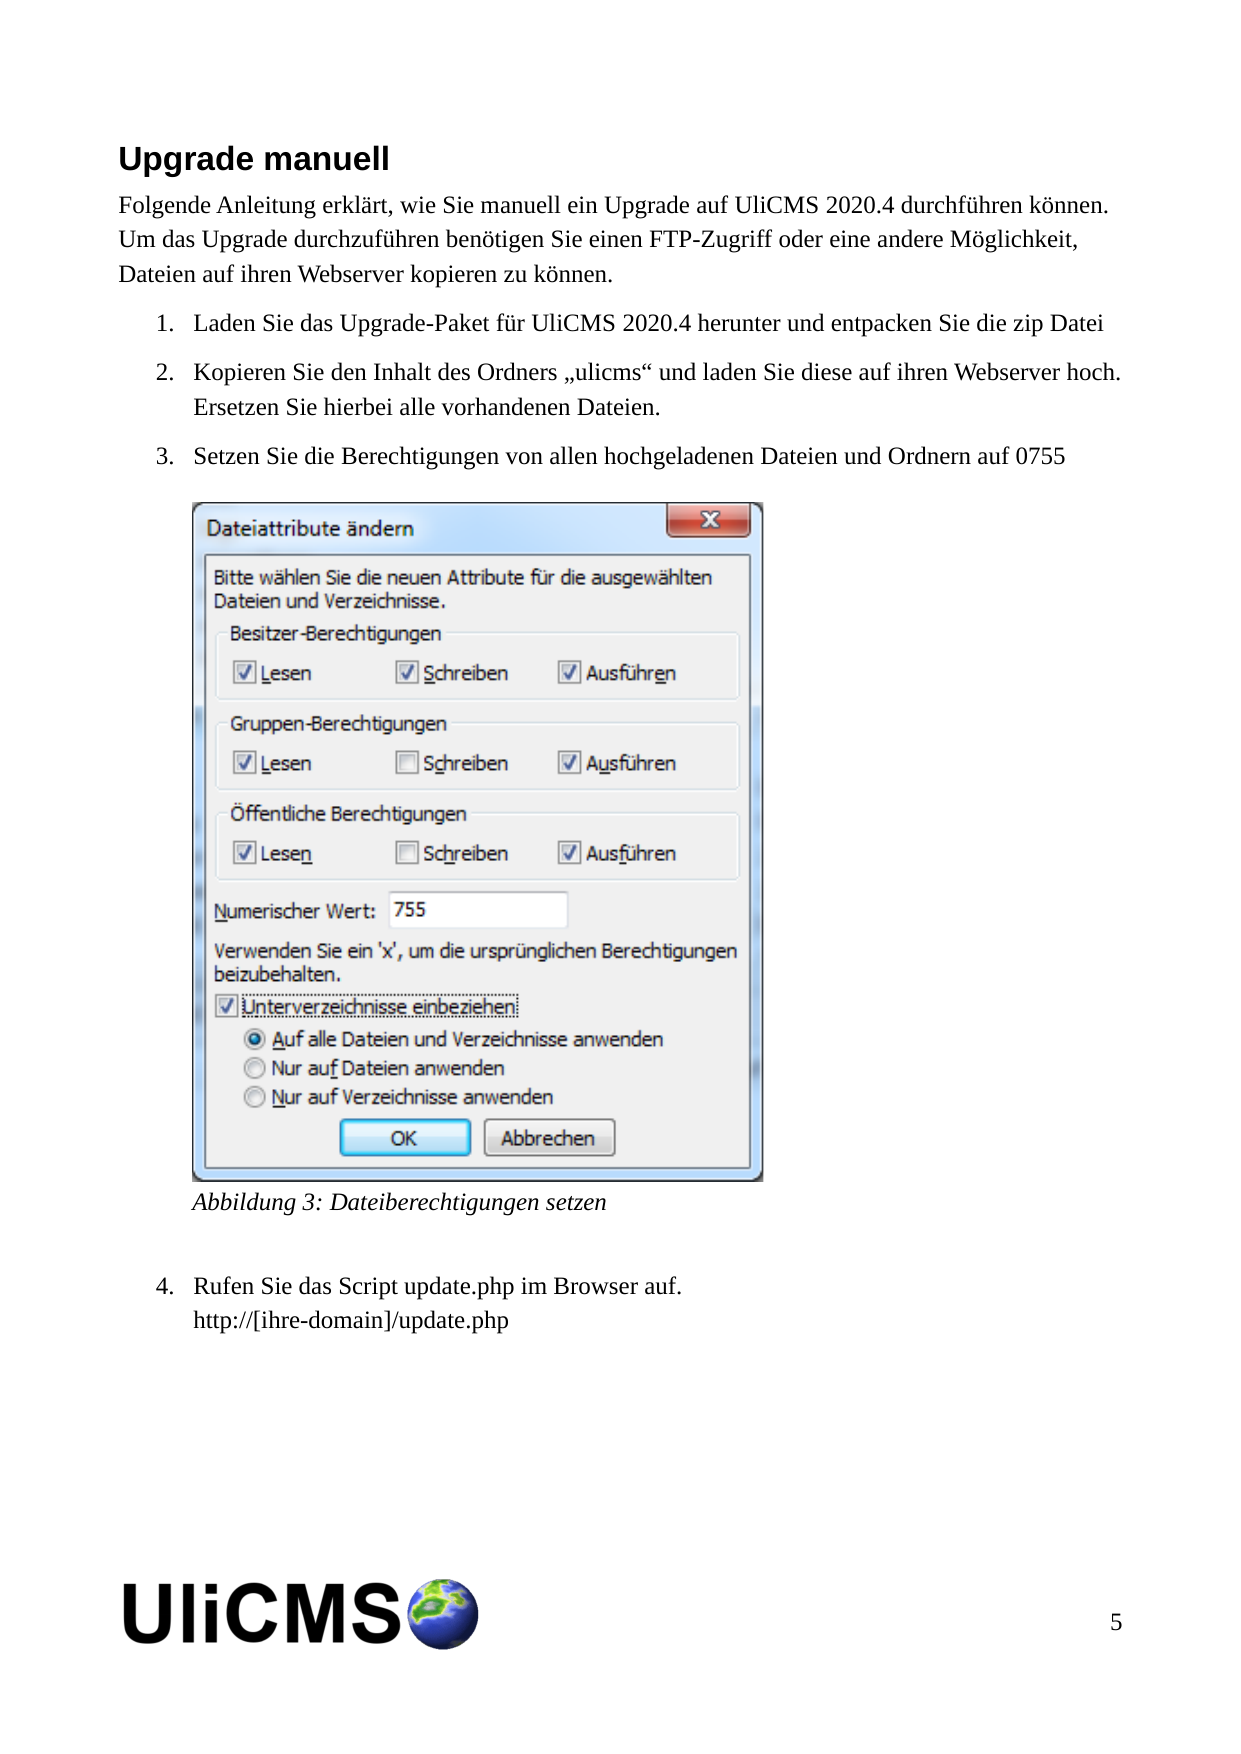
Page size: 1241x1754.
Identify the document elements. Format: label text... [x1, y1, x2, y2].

list Setzen Sie die Berechtigungen von allen hochgeladenen Dateien und Ordnern auf 0755 [156, 441, 1122, 469]
picture [192, 502, 764, 1182]
subtitle Upgrade manuell [118, 139, 1122, 178]
picture [118, 1578, 479, 1652]
text Abbildung 3: Dateiberechtigungen setzen [192, 1182, 763, 1216]
list Laden Sie das Upgrade-Paket für UliCMS 2020.4 herunter und entpacken Sie die zip Datei [156, 308, 1122, 337]
list Rufen Sie das Script update.php im Browser auf. http://[ihre-domain]/update.php [156, 1271, 1122, 1334]
list Kopieren Sie den Inhalt des Ordners „ulicms“ und laden Sie diese auf ihren Webserver hoch. Ersetzen Sie hierbei alle vorhandenen Dateien. [156, 357, 1122, 420]
text Folgende Anleitung erklärt, wie Sie manuell ein Upgrade auf UliCMS 2020.4 durchführen können. Um das Upgrade durchzuführen benötigen Sie einen FTP-Zugriff oder eine andere Möglichkeit, Dateien auf ihren Webserver kopieren zu können. [118, 190, 1122, 288]
